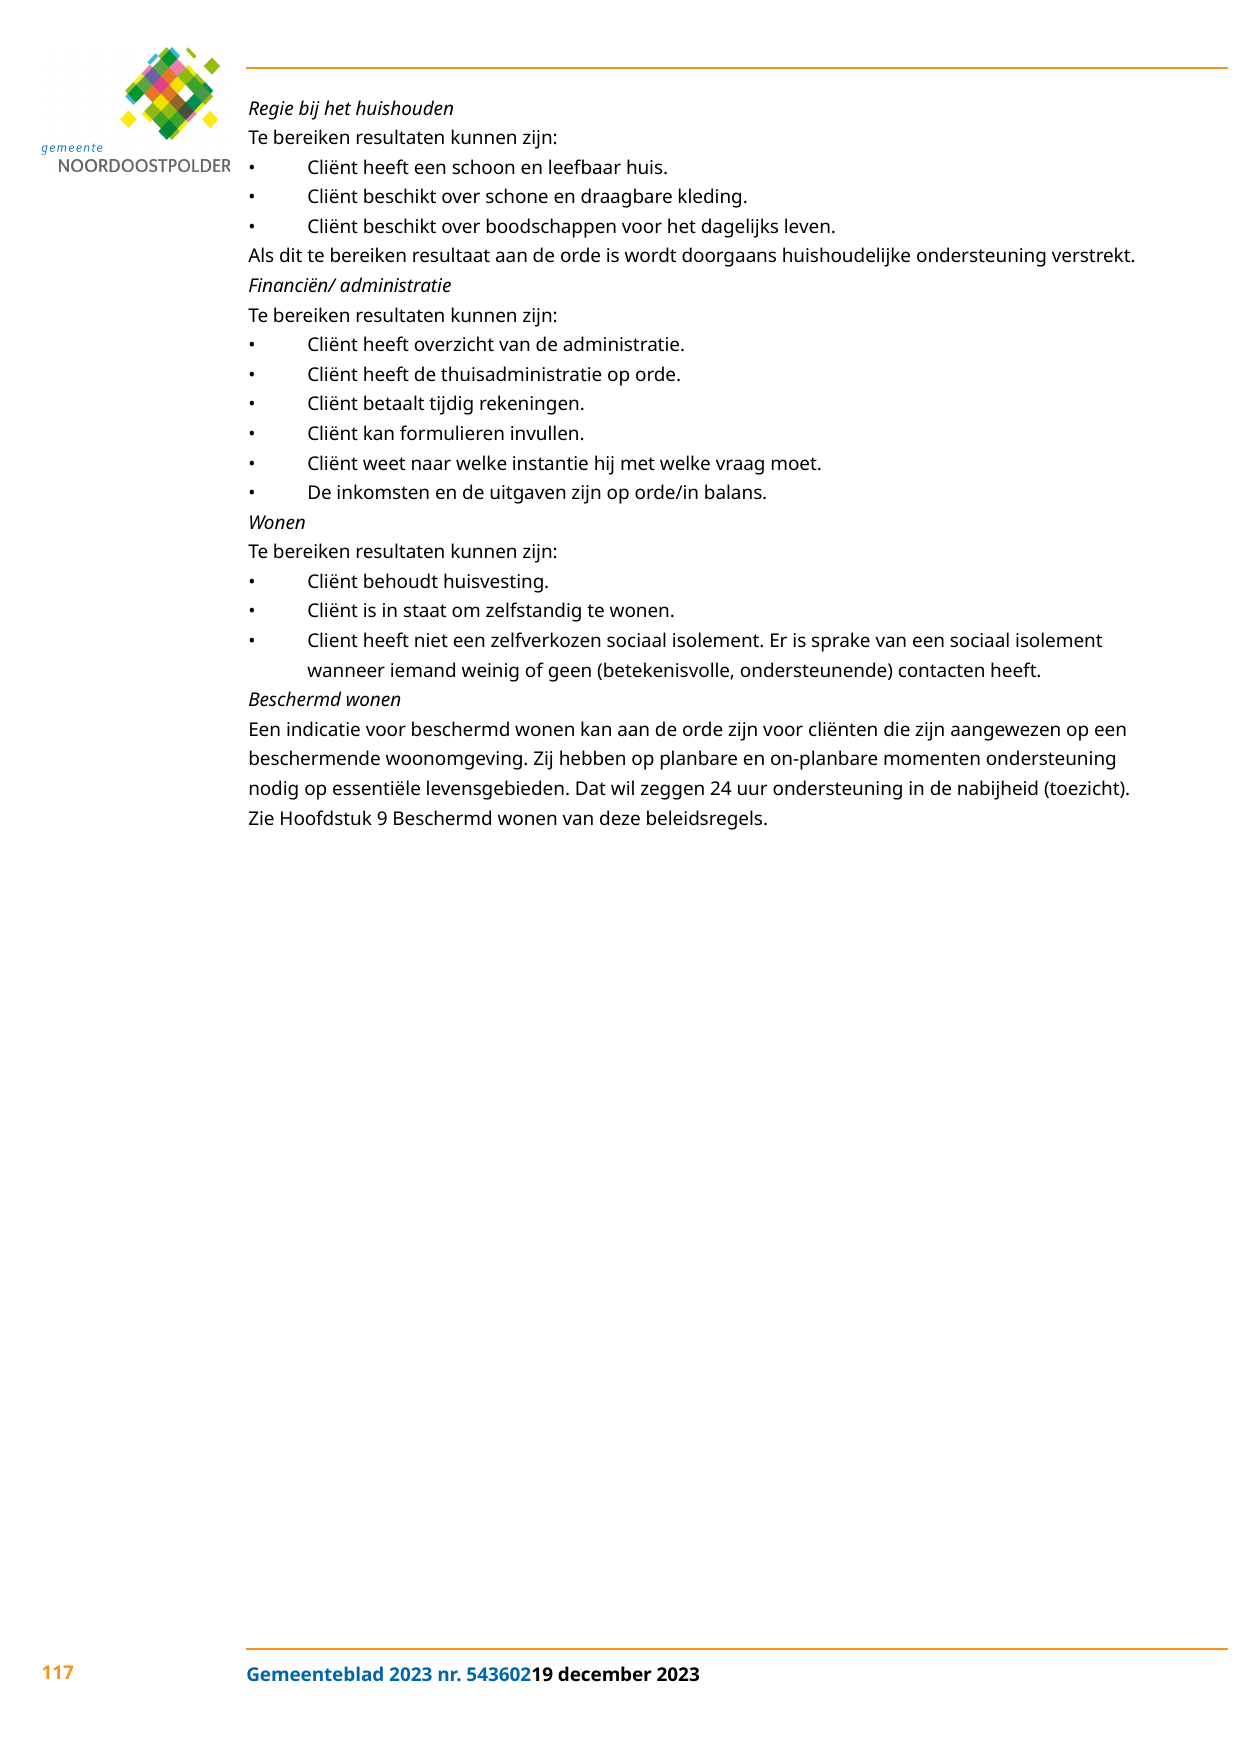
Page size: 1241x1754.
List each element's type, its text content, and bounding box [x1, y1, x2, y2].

list Cliënt is in staat om zelfstandig te wonen. [248, 598, 1152, 623]
list Cliënt beschikt over boodschappen voor het dagelijks leven. [248, 213, 1152, 239]
list Cliënt betaalt tijdig rekeningen. [248, 391, 1152, 416]
list Cliënt heeft overzicht van de administratie. [248, 331, 1152, 357]
list De inkomsten en de uitgaven zijn op orde/in balans. [248, 479, 1152, 505]
list Cliënt heeft de thuisadministratie op orde. [248, 361, 1152, 387]
list Cliënt heeft een schoon en leefbaar huis. [248, 154, 1152, 180]
list Cliënt kan formulieren invullen. [248, 420, 1152, 446]
text Wonen [248, 509, 1152, 535]
text Regie bij het huishouden [248, 95, 1152, 121]
list Cliënt behoudt huisvesting. [248, 568, 1152, 594]
list Client heeft niet een zelfverkozen sociaal isolement. Er is sprake van een sociaal isolement wanneer iemand weinig of geen (betekenisvolle, ondersteunende) contacten heeft. [248, 627, 1152, 683]
text Als dit te bereiken resultaat aan de orde is wordt doorgaans huishoudelijke ondersteuning verstrekt. [248, 243, 1152, 268]
picture [41, 47, 231, 172]
text Te bereiken resultaten kunnen zijn: [248, 124, 1152, 150]
text Beschermd wonen [248, 686, 1152, 712]
text Een indicatie voor beschermd wonen kan aan de orde zijn voor cliënten die zijn aangewezen op een beschermende woonomgeving. Zij hebben op planbare en on-planbare momenten ondersteuning nodig op essentiële levensgebieden. Dat wil zeggen 24 uur ondersteuning in de nabijheid (toezicht). Zie Hoofdstuk 9 Beschermd wonen van deze beleidsregels. [248, 716, 1152, 831]
text Te bereiken resultaten kunnen zijn: [248, 302, 1152, 328]
text Financiën/ administratie [248, 272, 1152, 298]
list Cliënt beschikt over schone en draagbare kleding. [248, 183, 1152, 209]
text Te bereiken resultaten kunnen zijn: [248, 538, 1152, 564]
list Cliënt weet naar welke instantie hij met welke vraag moet. [248, 450, 1152, 476]
